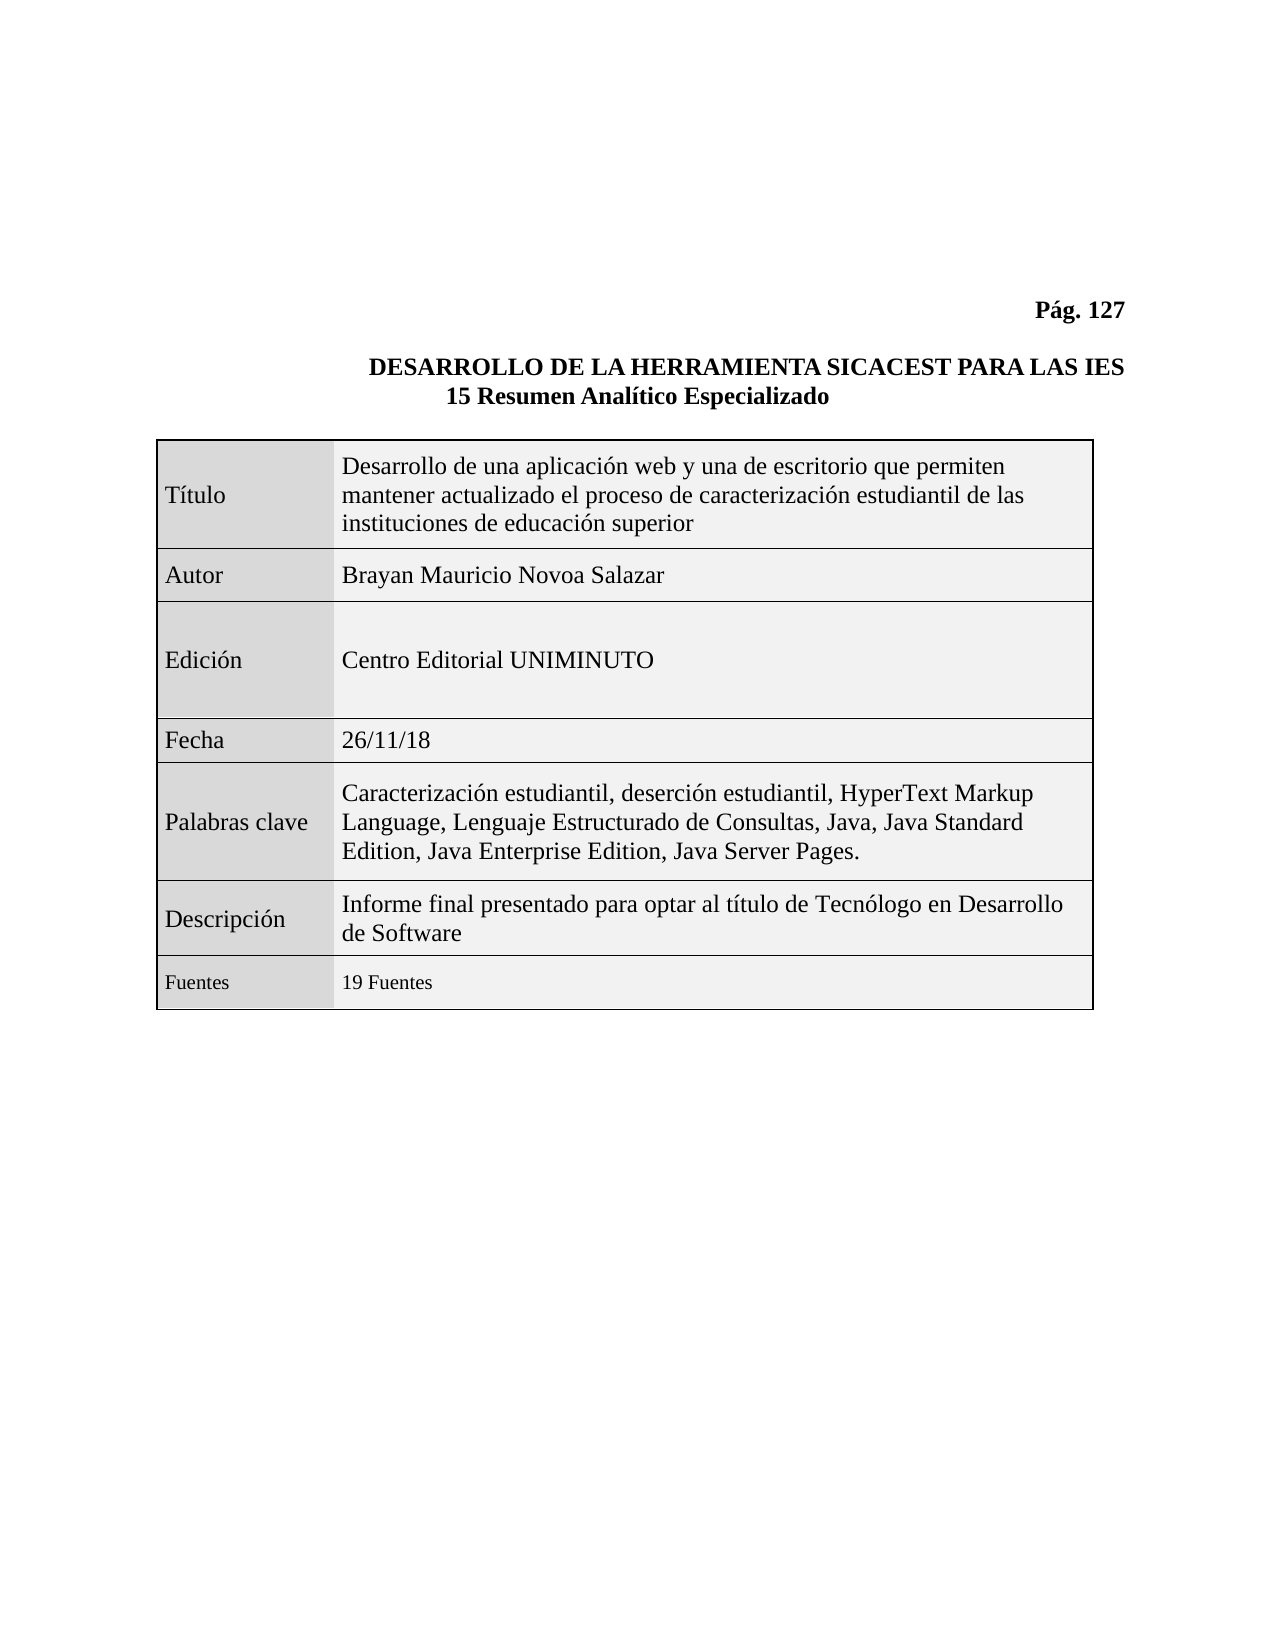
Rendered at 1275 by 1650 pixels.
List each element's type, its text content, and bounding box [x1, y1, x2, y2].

table_cell Fuentes [158, 956, 334, 1008]
table_header Desarrollo de una aplicación web y una de escritorio que permiten mantener actualizado el proceso de caracterización estudiantil de las instituciones de educación superior [334, 441, 1092, 548]
table_cell Descripción [158, 881, 334, 955]
table_header Título [158, 441, 334, 548]
table_cell 26/11/18 [334, 719, 1092, 762]
table_cell Centro Editorial UNIMINUTO [334, 602, 1092, 717]
table_cell Caracterización estudiantil, deserción estudiantil, HyperText Markup Language, Lenguaje Estructurado de Consultas, Java, Java Standard Edition, Java Enterprise Edition, Java Server Pages. [334, 763, 1092, 880]
table_cell Fecha [158, 719, 334, 762]
table_cell Autor [158, 549, 334, 601]
table_cell Informe final presentado para optar al título de Tecnólogo en Desarrollo de Software [334, 881, 1092, 955]
table_cell 19 Fuentes [334, 956, 1092, 1008]
table_cell Edición [158, 602, 334, 717]
table_cell Brayan Mauricio Novoa Salazar [334, 549, 1092, 601]
subtitle 15 Resumen Analítico Especializado [150, 381, 1125, 410]
table_cell Palabras clave [158, 763, 334, 880]
